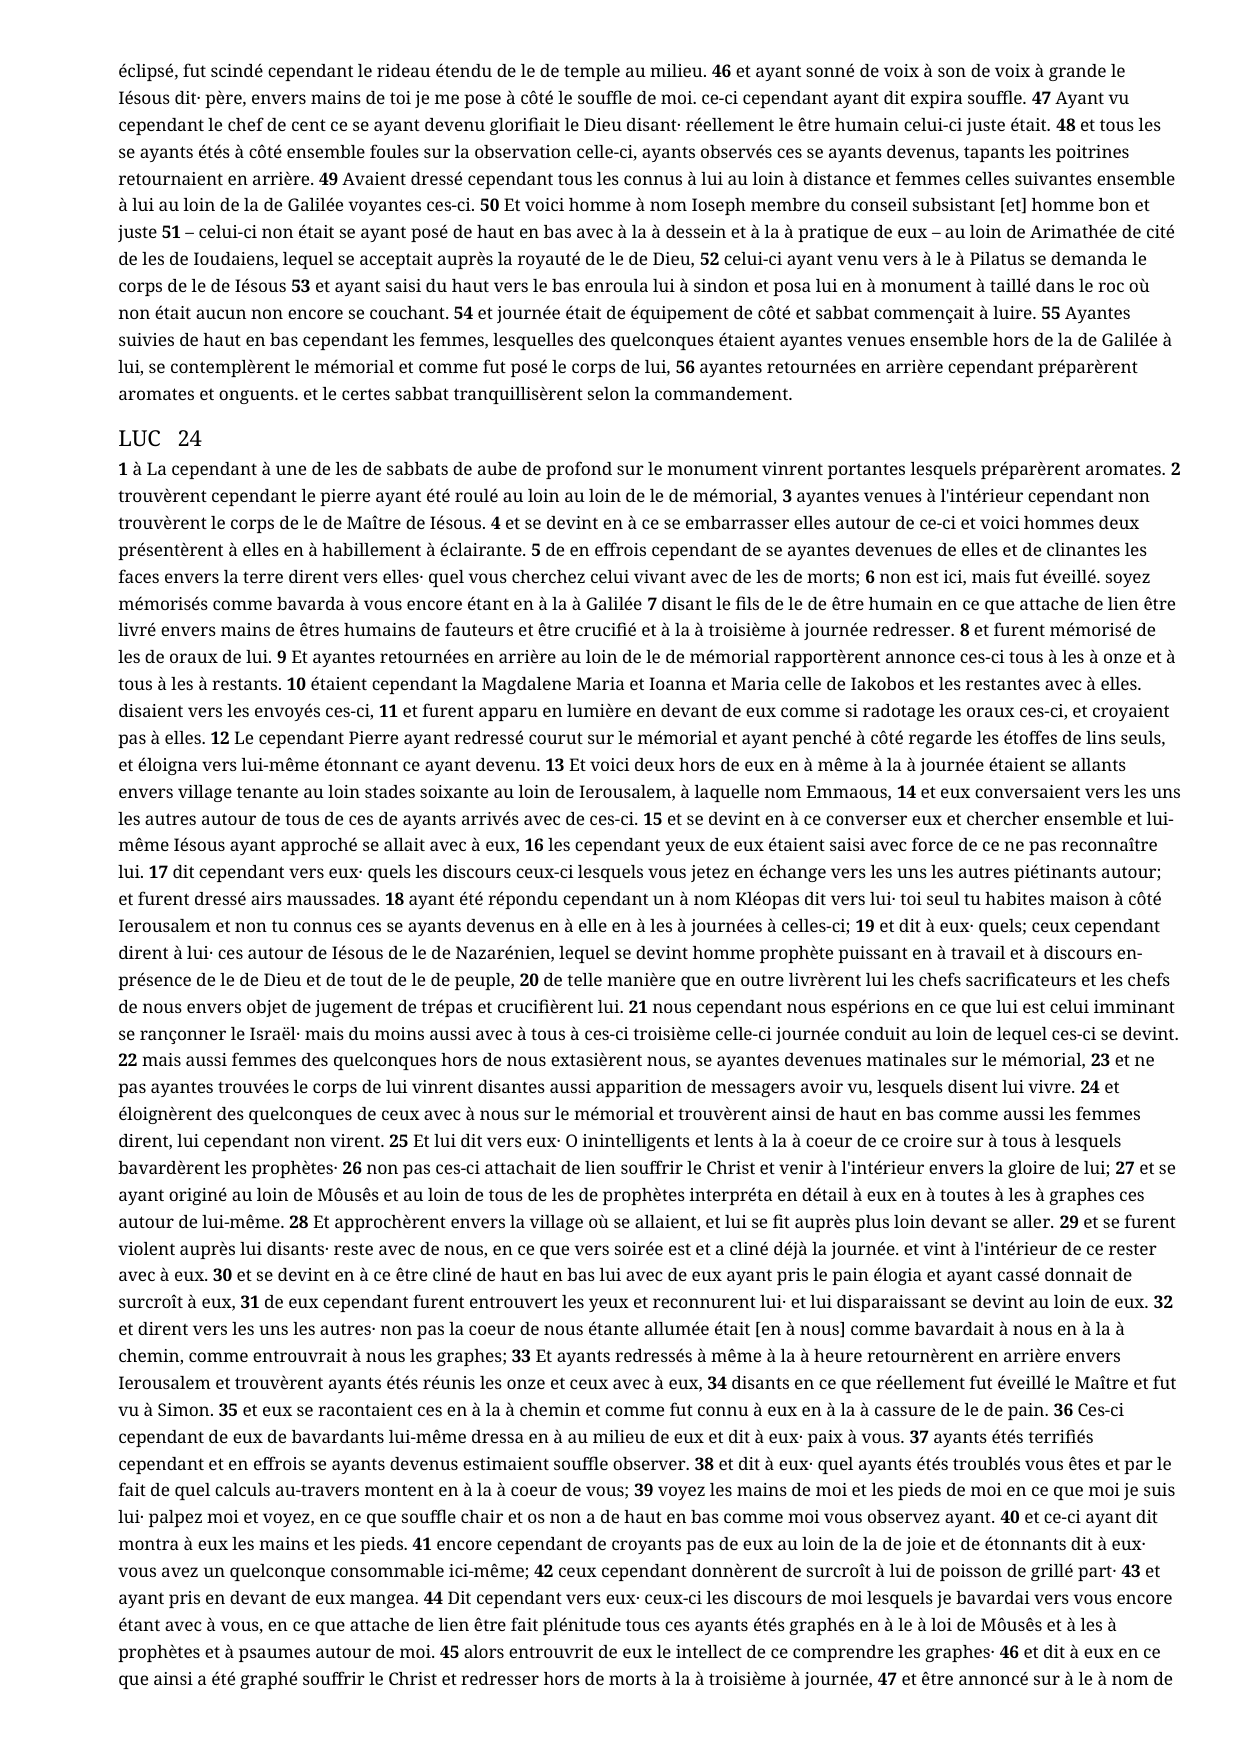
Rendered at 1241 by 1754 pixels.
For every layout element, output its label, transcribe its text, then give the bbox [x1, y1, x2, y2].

text éclipsé, fut scindé cependant le rideau étendu de le de temple au milieu. 46 et ayant sonné de voix à son de voix à grande le Iésous dit· père, envers mains de toi je me pose à côté le souffle de moi. ce-ci cependant ayant dit expira souffle. 47 Ayant vu cependant le chef de cent ce se ayant devenu glorifiait le Dieu disant· réellement le être humain celui-ci juste était. 48 et tous les se ayants étés à côté ensemble foules sur la observation celle-ci, ayants observés ces se ayants devenus, tapants les poitrines retournaient en arrière. 49 Avaient dressé cependant tous les connus à lui au loin à distance et femmes celles suivantes ensemble à lui au loin de la de Galilée voyantes ces-ci. 50 Et voici homme à nom Ioseph membre du conseil subsistant [et] homme bon et juste 51 – celui-ci non était se ayant posé de haut en bas avec à la à dessein et à la à pratique de eux – au loin de Arimathée de cité de les de Ioudaiens, lequel se acceptait auprès la royauté de le de Dieu, 52 celui-ci ayant venu vers à le à Pilatus se demanda le corps de le de Iésous 53 et ayant saisi du haut vers le bas enroula lui à sindon et posa lui en à monument à taillé dans le roc où non était aucun non encore se couchant. 54 et journée était de équipement de côté et sabbat commençait à luire. 55 Ayantes suivies de haut en bas cependant les femmes, lesquelles des quelconques étaient ayantes venues ensemble hors de la de Galilée à lui, se contemplèrent le mémorial et comme fut posé le corps de lui, 56 ayantes retournées en arrière cependant préparèrent aromates et onguents. et le certes sabbat tranquillisèrent selon la commandement. [118, 59, 1181, 405]
text LUC 24 [118, 423, 1181, 453]
text 1 à La cependant à une de les de sabbats de aube de profond sur le monument vinrent portantes lesquels préparèrent aromates. 2 trouvèrent cependant le pierre ayant été roulé au loin au loin de le de mémorial, 3 ayantes venues à l'intérieur cependant non trouvèrent le corps de le de Maître de Iésous. 4 et se devint en à ce se embarrasser elles autour de ce-ci et voici hommes deux présentèrent à elles en à habillement à éclairante. 5 de en effrois cependant de se ayantes devenues de elles et de clinantes les faces envers la terre dirent vers elles· quel vous cherchez celui vivant avec de les de morts; 6 non est ici, mais fut éveillé. soyez mémorisés comme bavarda à vous encore étant en à la à Galilée 7 disant le fils de le de être humain en ce que attache de lien être livré envers mains de êtres humains de fauteurs et être crucifié et à la à troisième à journée redresser. 8 et furent mémorisé de les de oraux de lui. 9 Et ayantes retournées en arrière au loin de le de mémorial rapportèrent annonce ces-ci tous à les à onze et à tous à les à restants. 10 étaient cependant la Magdalene Maria et Ioanna et Maria celle de Iakobos et les restantes avec à elles. disaient vers les envoyés ces-ci, 11 et furent apparu en lumière en devant de eux comme si radotage les oraux ces-ci, et croyaient pas à elles. 12 Le cependant Pierre ayant redressé courut sur le mémorial et ayant penché à côté regarde les étoffes de lins seuls, et éloigna vers lui-même étonnant ce ayant devenu. 13 Et voici deux hors de eux en à même à la à journée étaient se allants envers village tenante au loin stades soixante au loin de Ierousalem, à laquelle nom Emmaous, 14 et eux conversaient vers les uns les autres autour de tous de ces de ayants arrivés avec de ces-ci. 15 et se devint en à ce converser eux et chercher ensemble et lui-même Iésous ayant approché se allait avec à eux, 16 les cependant yeux de eux étaient saisi avec force de ce ne pas reconnaître lui. 17 dit cependant vers eux· quels les discours ceux-ci lesquels vous jetez en échange vers les uns les autres piétinants autour; et furent dressé airs maussades. 18 ayant été répondu cependant un à nom Kléopas dit vers lui· toi seul tu habites maison à côté Ierousalem et non tu connus ces se ayants devenus en à elle en à les à journées à celles-ci; 19 et dit à eux· quels; ceux cependant dirent à lui· ces autour de Iésous de le de Nazarénien, lequel se devint homme prophète puissant en à travail et à discours en-présence de le de Dieu et de tout de le de peuple, 20 de telle manière que en outre livrèrent lui les chefs sacrificateurs et les chefs de nous envers objet de jugement de trépas et crucifièrent lui. 21 nous cependant nous espérions en ce que lui est celui imminant se rançonner le Israël· mais du moins aussi avec à tous à ces-ci troisième celle-ci journée conduit au loin de lequel ces-ci se devint. 22 mais aussi femmes des quelconques hors de nous extasièrent nous, se ayantes devenues matinales sur le mémorial, 23 et ne pas ayantes trouvées le corps de lui vinrent disantes aussi apparition de messagers avoir vu, lesquels disent lui vivre. 24 et éloignèrent des quelconques de ceux avec à nous sur le mémorial et trouvèrent ainsi de haut en bas comme aussi les femmes dirent, lui cependant non virent. 25 Et lui dit vers eux· O inintelligents et lents à la à coeur de ce croire sur à tous à lesquels bavardèrent les prophètes· 26 non pas ces-ci attachait de lien souffrir le Christ et venir à l'intérieur envers la gloire de lui; 27 et se ayant originé au loin de Môusês et au loin de tous de les de prophètes interpréta en détail à eux en à toutes à les à graphes ces autour de lui-même. 28 Et approchèrent envers la village où se allaient, et lui se fit auprès plus loin devant se aller. 29 et se furent violent auprès lui disants· reste avec de nous, en ce que vers soirée est et a cliné déjà la journée. et vint à l'intérieur de ce rester avec à eux. 30 et se devint en à ce être cliné de haut en bas lui avec de eux ayant pris le pain élogia et ayant cassé donnait de surcroît à eux, 31 de eux cependant furent entrouvert les yeux et reconnurent lui· et lui disparaissant se devint au loin de eux. 32 et dirent vers les uns les autres· non pas la coeur de nous étante allumée était [en à nous] comme bavardait à nous en à la à chemin, comme entrouvrait à nous les graphes; 33 Et ayants redressés à même à la à heure retournèrent en arrière envers Ierousalem et trouvèrent ayants étés réunis les onze et ceux avec à eux, 34 disants en ce que réellement fut éveillé le Maître et fut vu à Simon. 35 et eux se racontaient ces en à la à chemin et comme fut connu à eux en à la à cassure de le de pain. 36 Ces-ci cependant de eux de bavardants lui-même dressa en à au milieu de eux et dit à eux· paix à vous. 37 ayants étés terrifiés cependant et en effrois se ayants devenus estimaient souffle observer. 38 et dit à eux· quel ayants étés troublés vous êtes et par le fait de quel calculs au-travers montent en à la à coeur de vous; 39 voyez les mains de moi et les pieds de moi en ce que moi je suis lui· palpez moi et voyez, en ce que souffle chair et os non a de haut en bas comme moi vous observez ayant. 40 et ce-ci ayant dit montra à eux les mains et les pieds. 41 encore cependant de croyants pas de eux au loin de la de joie et de étonnants dit à eux· vous avez un quelconque consommable ici-même; 42 ceux cependant donnèrent de surcroît à lui de poisson de grillé part· 43 et ayant pris en devant de eux mangea. 44 Dit cependant vers eux· ceux-ci les discours de moi lesquels je bavardai vers vous encore étant avec à vous, en ce que attache de lien être fait plénitude tous ces ayants étés graphés en à le à loi de Môusês et à les à prophètes et à psaumes autour de moi. 45 alors entrouvrit de eux le intellect de ce comprendre les graphes· 46 et dit à eux en ce que ainsi a été graphé souffrir le Christ et redresser hors de morts à la à troisième à journée, 47 et être annoncé sur à le à nom de [118, 457, 1181, 1690]
